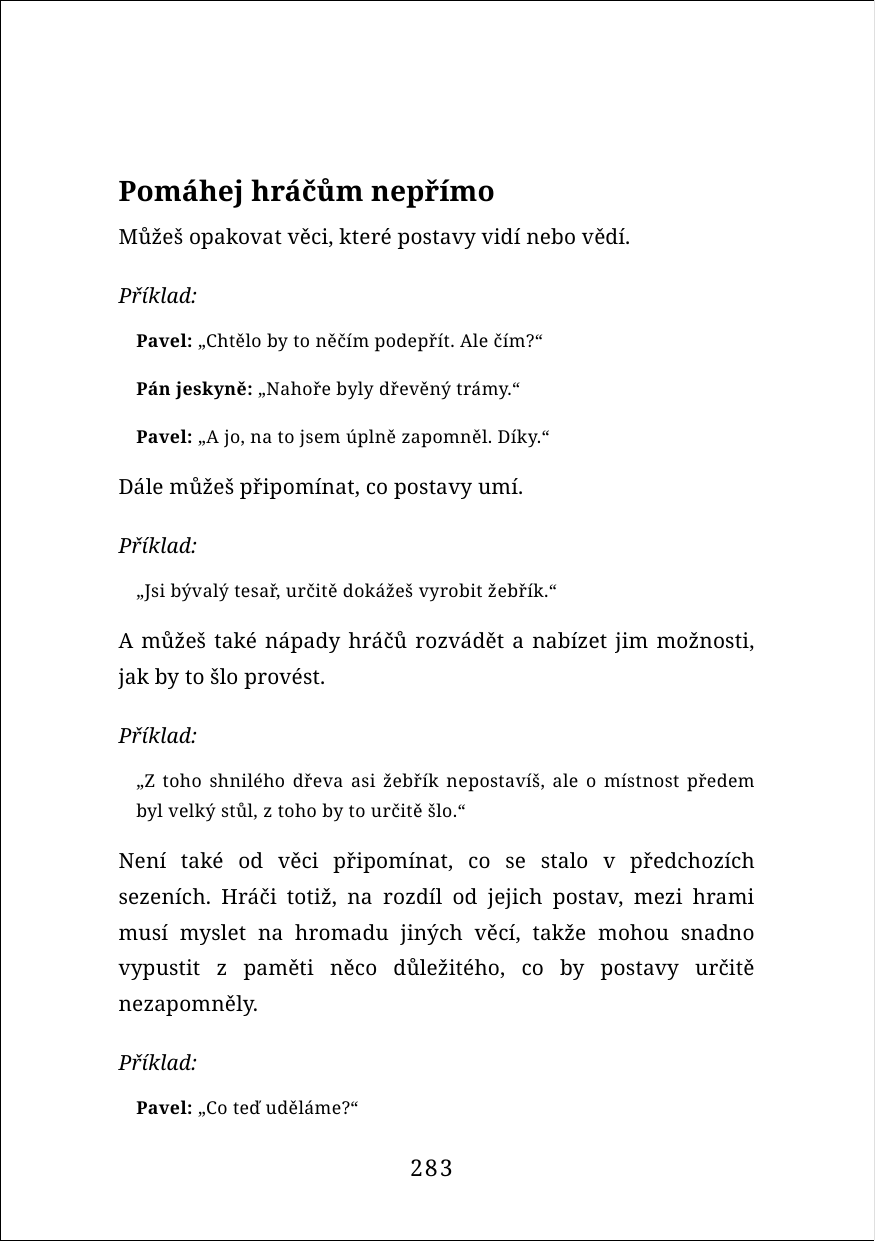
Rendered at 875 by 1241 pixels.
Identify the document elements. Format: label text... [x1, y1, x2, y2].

text Příklad: [118, 281, 756, 309]
text Můžeš opakovat věci, které postavy vidí nebo vědí. [118, 222, 756, 250]
subtitle Pomáhej hráčům nepřímo [118, 172, 756, 210]
text Příklad: [118, 721, 756, 749]
text Pavel: „A jo, na to jsem úplně zapomněl. Díky.“ [136, 424, 756, 448]
text „Jsi bývalý tesař, určitě dokážeš vyrobit žebřík.“ [136, 578, 756, 603]
text Není také od věci připomínat, co se stalo v předchozích sezeních. Hráči totiž, na rozdíl od jejich postav, mezi hrami musí myslet na hromadu jiných věcí, takže mohou snadno vypustit z paměti něco důležitého, co by postavy určitě nezapomněly. [118, 847, 756, 1017]
text Pavel: „Co teď uděláme?“ [136, 1095, 756, 1119]
text Příklad: [118, 1048, 756, 1076]
text Pán jeskyně: „Nahoře byly dřevěný trámy.“ [136, 376, 756, 400]
text Dále můžeš připomínat, co postavy umí. [118, 472, 756, 501]
text A můžeš také nápady hráčů rozvádět a nabízet jim možnosti, jak by to šlo provést. [118, 626, 756, 690]
text Příklad: [118, 531, 756, 560]
text Pavel: „Chtělo by to něčím podepřít. Ale čím?“ [136, 328, 756, 352]
text „Z toho shnilého dřeva asi žebřík nepostavíš, ale o místnost předem byl velký stůl, z toho by to určitě šlo.“ [136, 768, 756, 823]
